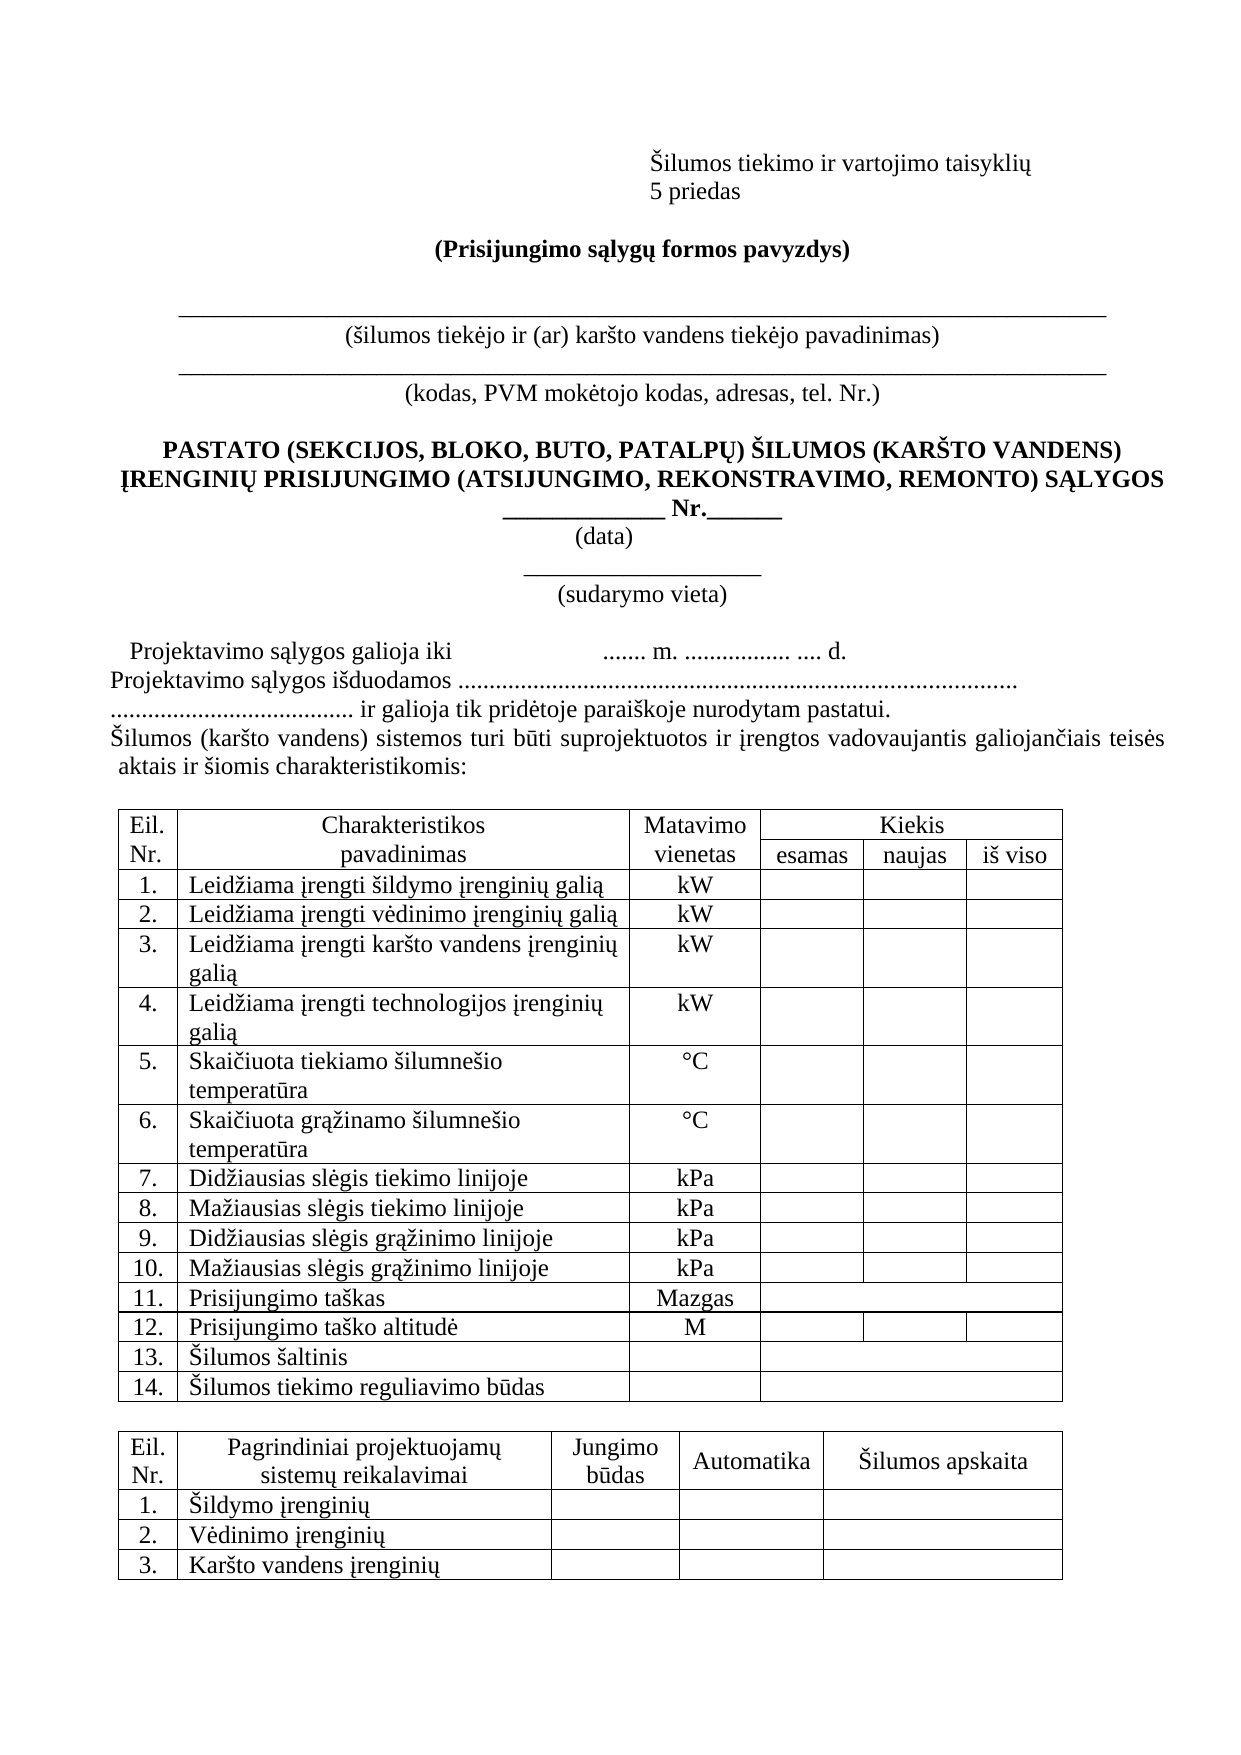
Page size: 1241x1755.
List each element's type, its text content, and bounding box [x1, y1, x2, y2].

table_cell [761, 1164, 863, 1192]
table_cell [864, 1164, 966, 1192]
text Projektavimo sąlygos išduodamos [110, 665, 1166, 694]
table_header Eil. Nr. [119, 1432, 177, 1489]
text _ [118, 349, 1166, 378]
table_cell 14. [119, 1372, 177, 1401]
text _____________ Nr.______ [118, 493, 1166, 521]
table_cell 1. [119, 870, 177, 898]
table_cell [630, 1372, 760, 1401]
table_cell [967, 900, 1062, 928]
table_cell Vėdinimo įrenginių [178, 1520, 551, 1549]
table_cell [761, 1342, 1062, 1371]
table_cell [864, 1313, 966, 1341]
text (data) [118, 521, 1166, 550]
table_cell 8. [119, 1193, 177, 1222]
table_cell [864, 1253, 966, 1282]
table_cell Prisijungimo taško altitudė [178, 1313, 629, 1341]
table_header Charakteristikos pavadinimas [178, 810, 629, 869]
table_header Automatika [680, 1432, 823, 1489]
table_cell [967, 1253, 1062, 1282]
table_cell [967, 1105, 1062, 1162]
table_cell Mažiausias slėgis tiekimo linijoje [178, 1193, 629, 1222]
table_cell [761, 1253, 863, 1282]
table_cell [680, 1520, 823, 1549]
table_cell 12. [119, 1313, 177, 1341]
table_cell kW [630, 870, 760, 898]
table_cell [967, 929, 1062, 987]
table_cell 2. [119, 900, 177, 928]
table_cell Didžiausias slėgis grąžinimo linijoje [178, 1223, 629, 1252]
table_cell [761, 1105, 863, 1162]
table_cell [761, 1283, 1062, 1311]
table_cell [680, 1550, 823, 1578]
table_cell 4. [119, 988, 177, 1045]
table_cell 9. [119, 1223, 177, 1252]
table_cell [824, 1520, 1062, 1549]
table_cell [967, 1164, 1062, 1192]
table_cell [864, 1046, 966, 1104]
table_cell kPa [630, 1193, 760, 1222]
table_cell Leidžiama įrengti vėdinimo įrenginių galią [178, 900, 629, 928]
table_header Kiekis [761, 810, 1062, 839]
table_cell esamas [761, 840, 863, 869]
table_header Jungimo būdas [552, 1432, 679, 1489]
table_cell Šilumos tiekimo reguliavimo būdas [178, 1372, 629, 1401]
table_cell naujas [864, 840, 966, 869]
table_cell Prisijungimo taškas [178, 1283, 629, 1311]
table_cell kW [630, 988, 760, 1045]
table_cell 7. [119, 1164, 177, 1192]
text (Prisijungimo sąlygų formos pavyzdys) [118, 234, 1166, 263]
table_cell Karšto vandens įrenginių [178, 1550, 551, 1578]
table_cell [864, 988, 966, 1045]
table_cell 13. [119, 1342, 177, 1371]
table_cell kPa [630, 1253, 760, 1282]
table_cell [761, 900, 863, 928]
table_cell °C [630, 1105, 760, 1162]
table_cell [552, 1520, 679, 1549]
table_cell [761, 1372, 1062, 1401]
table_cell °C [630, 1046, 760, 1104]
table_cell [761, 988, 863, 1045]
text 5 priedas [118, 176, 1166, 205]
table_cell [864, 1193, 966, 1222]
table_cell Šilumos šaltinis [178, 1342, 629, 1371]
table_cell kPa [630, 1164, 760, 1192]
table_cell [761, 1046, 863, 1104]
table_cell Šildymo įrenginių [178, 1490, 551, 1519]
table_header Matavimo vienetas [630, 810, 760, 869]
text PASTATO (SEKCIJOS, BLOKO, BUTO, PATALPŲ) ŠILUMOS (KARŠTO VANDENS) ĮRENGINIŲ PRISIJUNGIMO (ATSIJUNGIMO, REKONSTRAVIMO, REMONTO) SĄLYGOS [118, 435, 1166, 493]
table_cell Leidžiama įrengti karšto vandens įrenginių galią [178, 929, 629, 987]
table_cell Skaičiuota tiekiamo šilumnešio temperatūra [178, 1046, 629, 1104]
table_cell [967, 1223, 1062, 1252]
table_cell 11. [119, 1283, 177, 1311]
table_cell [864, 929, 966, 987]
table_cell [864, 900, 966, 928]
table_cell [967, 1193, 1062, 1222]
text Šilumos (karšto vandens) sistemos turi būti suprojektuotos ir įrengtos vadovaujantis galiojančiais teisės aktais ir šiomis charakteristikomis: [110, 723, 1166, 780]
text Šilumos tiekimo ir vartojimo taisyklių [118, 148, 1166, 176]
text (kodas, PVM mokėtojo kodas, adresas, tel. Nr.) [118, 378, 1166, 406]
table_cell [967, 870, 1062, 898]
table_cell iš viso [967, 840, 1062, 869]
table_cell 5. [119, 1046, 177, 1104]
table_cell [824, 1490, 1062, 1519]
table_header Pagrindiniai projektuojamų sistemų reikalavimai [178, 1432, 551, 1489]
table_cell [761, 1193, 863, 1222]
table_header Eil. Nr. [119, 810, 177, 869]
table_cell [761, 1223, 863, 1252]
table_cell [680, 1490, 823, 1519]
text (šilumos tiekėjo ir (ar) karšto vandens tiekėjo pavadinimas) [118, 320, 1166, 349]
table_cell [967, 1313, 1062, 1341]
text _ [118, 291, 1166, 320]
table_cell [630, 1342, 760, 1371]
table_cell 6. [119, 1105, 177, 1162]
table_header Šilumos apskaita [824, 1432, 1062, 1489]
table_cell Mazgas [630, 1283, 760, 1311]
text (sudarymo vieta) [118, 579, 1166, 608]
table_cell Skaičiuota grąžinamo šilumnešio temperatūra [178, 1105, 629, 1162]
table_cell [761, 929, 863, 987]
text ....................................... ir galioja tik pridėtoje paraiškoje nurodytam pastatui. [110, 694, 1166, 723]
table_cell 1. [119, 1490, 177, 1519]
table_cell 3. [119, 929, 177, 987]
table_cell 3. [119, 1550, 177, 1578]
table_cell M [630, 1313, 760, 1341]
table_cell [864, 1223, 966, 1252]
table_cell [967, 1046, 1062, 1104]
text ___________________ [118, 550, 1166, 579]
table_cell [761, 1313, 863, 1341]
table_cell [864, 870, 966, 898]
table_cell Mažiausias slėgis grąžinimo linijoje [178, 1253, 629, 1282]
table_header Projektavimo sąlygos galioja iki [118, 636, 591, 665]
table_cell Leidžiama įrengti šildymo įrenginių galią [178, 870, 629, 898]
table_cell [824, 1550, 1062, 1578]
table_cell Didžiausias slėgis tiekimo linijoje [178, 1164, 629, 1192]
table_cell [864, 1105, 966, 1162]
table_cell [552, 1550, 679, 1578]
table_cell kW [630, 929, 760, 987]
table_cell [552, 1490, 679, 1519]
table_cell kPa [630, 1223, 760, 1252]
table_cell 2. [119, 1520, 177, 1549]
table_cell Leidžiama įrengti technologijos įrenginių galią [178, 988, 629, 1045]
table_cell [761, 870, 863, 898]
table_cell kW [630, 900, 760, 928]
table_header ....... m. ................. .... d. [591, 636, 1063, 665]
table_cell 10. [119, 1253, 177, 1282]
table_cell [967, 988, 1062, 1045]
